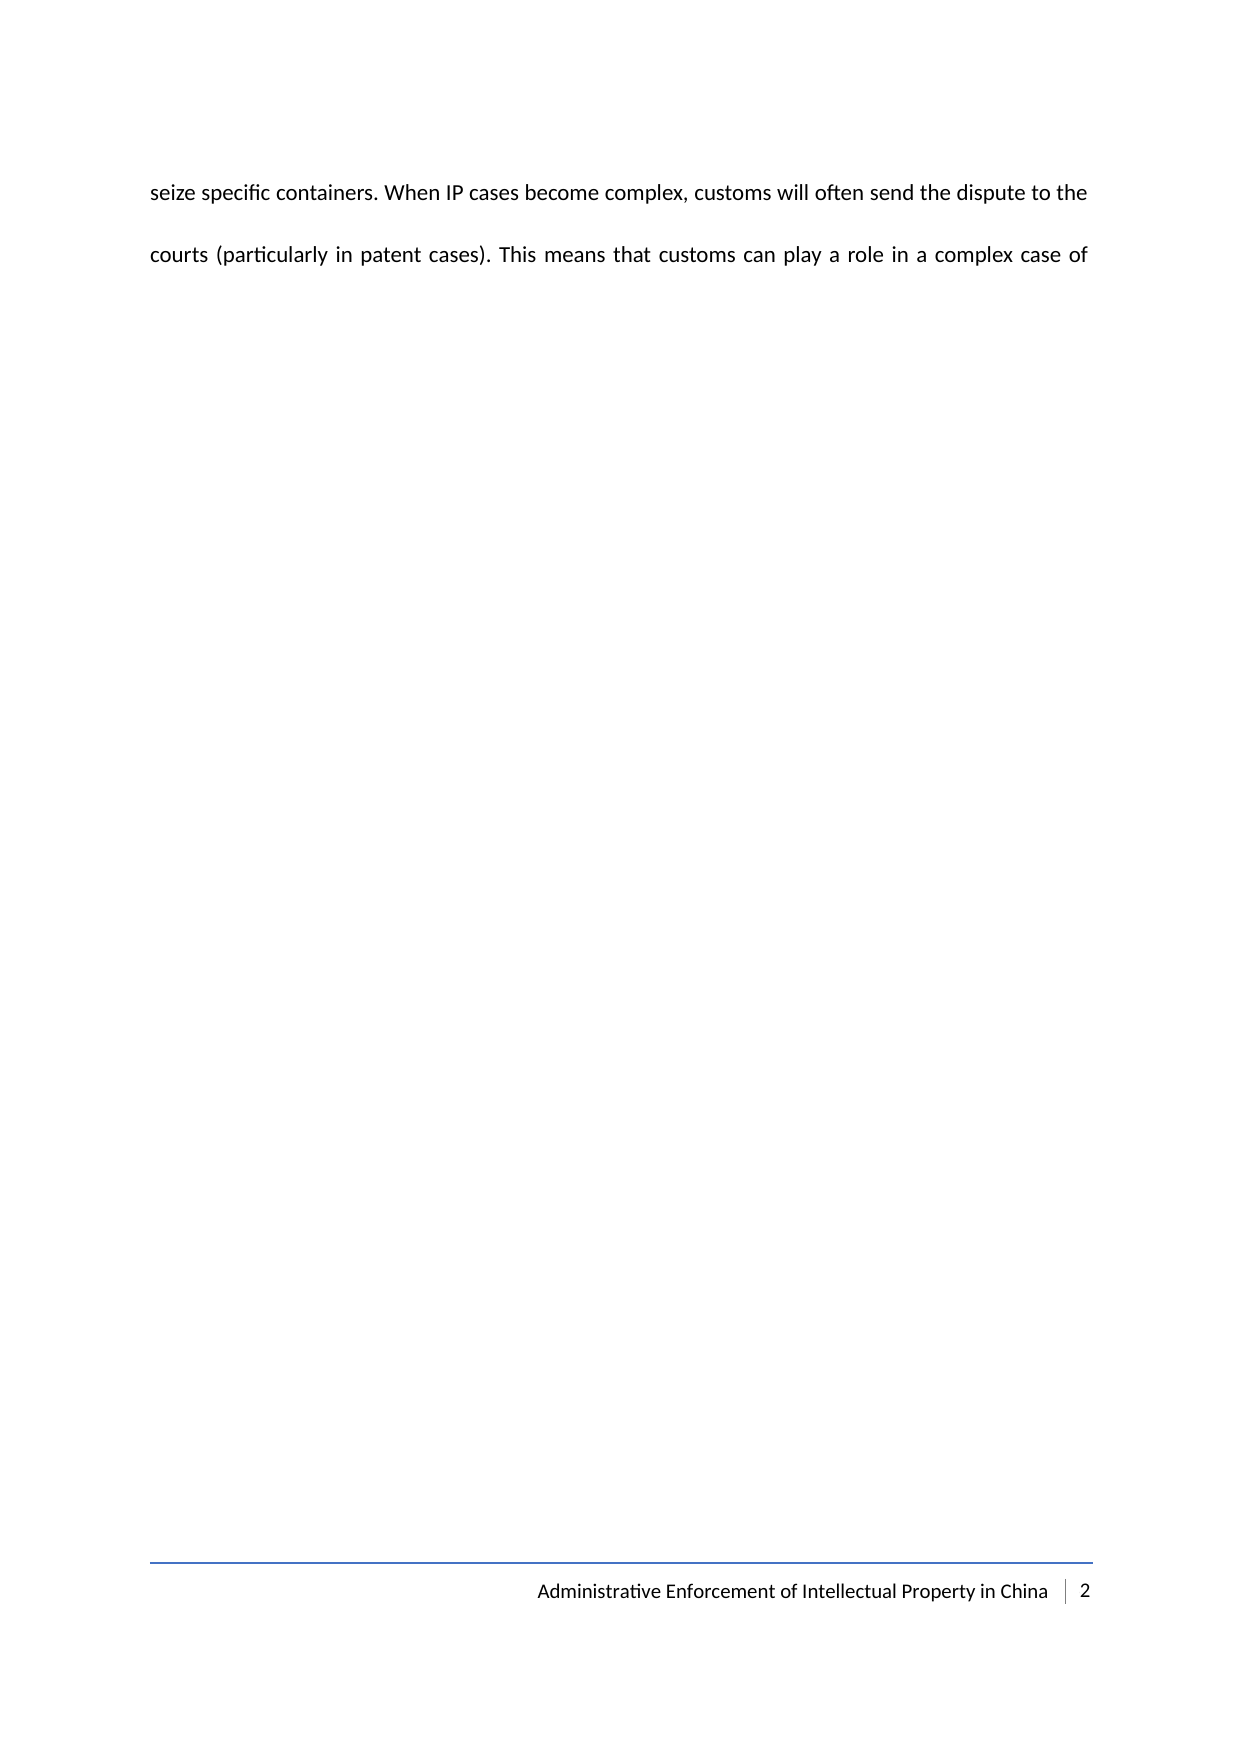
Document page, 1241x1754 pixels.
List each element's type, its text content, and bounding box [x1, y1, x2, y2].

text seize specific containers. When IP cases become complex, customs will often send the dispute to the courts (particularly in patent cases). This means that customs can play a role in a complex case of [150, 150, 1090, 275]
